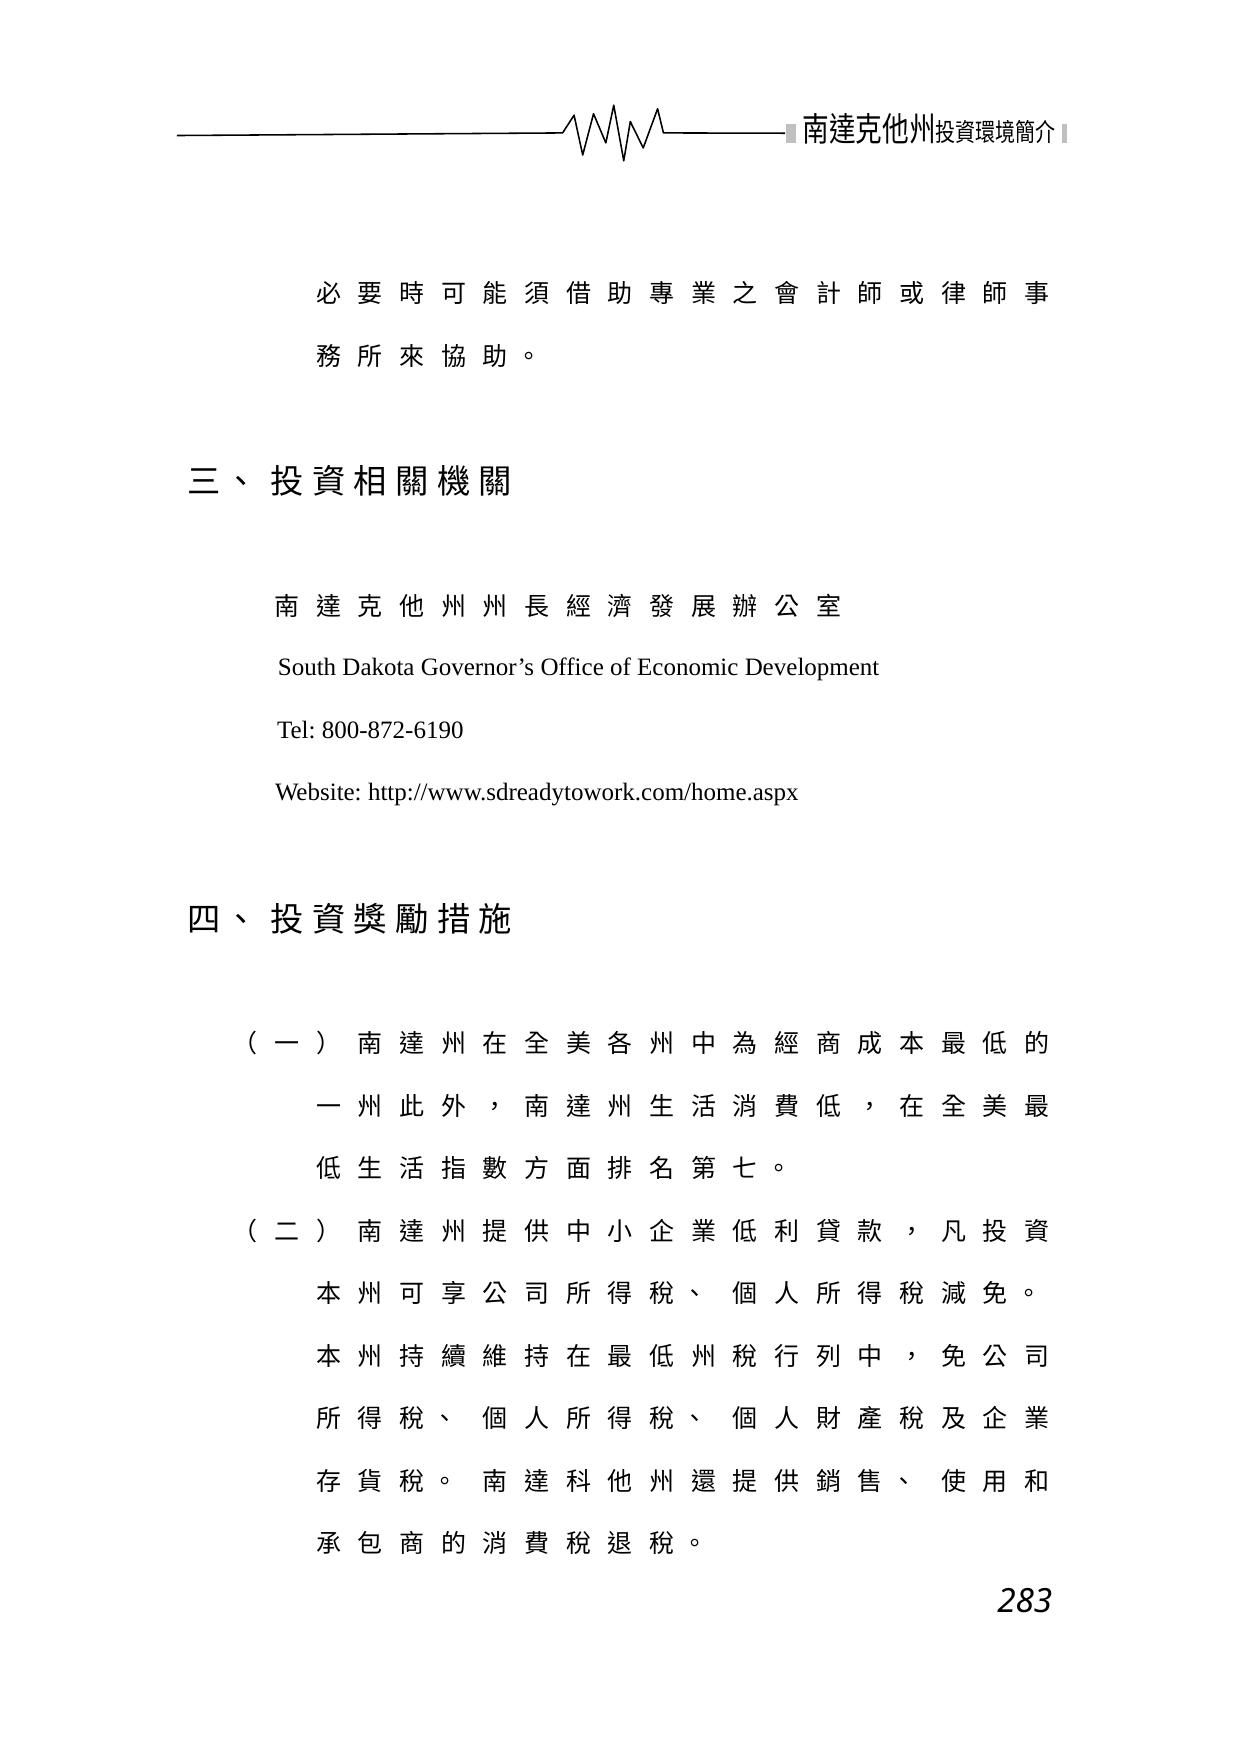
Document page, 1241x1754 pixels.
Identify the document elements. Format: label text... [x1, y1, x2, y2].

text 南達克他州州長經濟發展辦公室 [183, 563, 1058, 625]
text Website: http://www.sdreadytowork.com/home.aspx [183, 750, 1058, 813]
text （二）南達州提供中小企業低利貸款，凡投資本州可享公司所得稅、個人所得稅減免。本州持續維持在最低州稅行列中，免公司所得稅、個人所得稅、個人財產稅及企業存貨稅。南達科他州還提供銷售、使用和承包商的消費稅退稅。 [207, 1188, 1058, 1563]
text 必要時可能須借助專業之會計師或律師事務所來協助。 [207, 250, 1058, 375]
text Tel: 800-872-6190 [183, 688, 1058, 750]
text 四、投資獎勵措施 [183, 875, 1058, 938]
text South Dakota Governor’s Office of Economic Development [183, 625, 1058, 688]
text （一）南達州在全美各州中為經商成本最低的一州此外，南達州生活消費低，在全美最低生活指數方面排名第七。 [207, 1000, 1058, 1188]
text 三、投資相關機關 [183, 438, 1058, 500]
